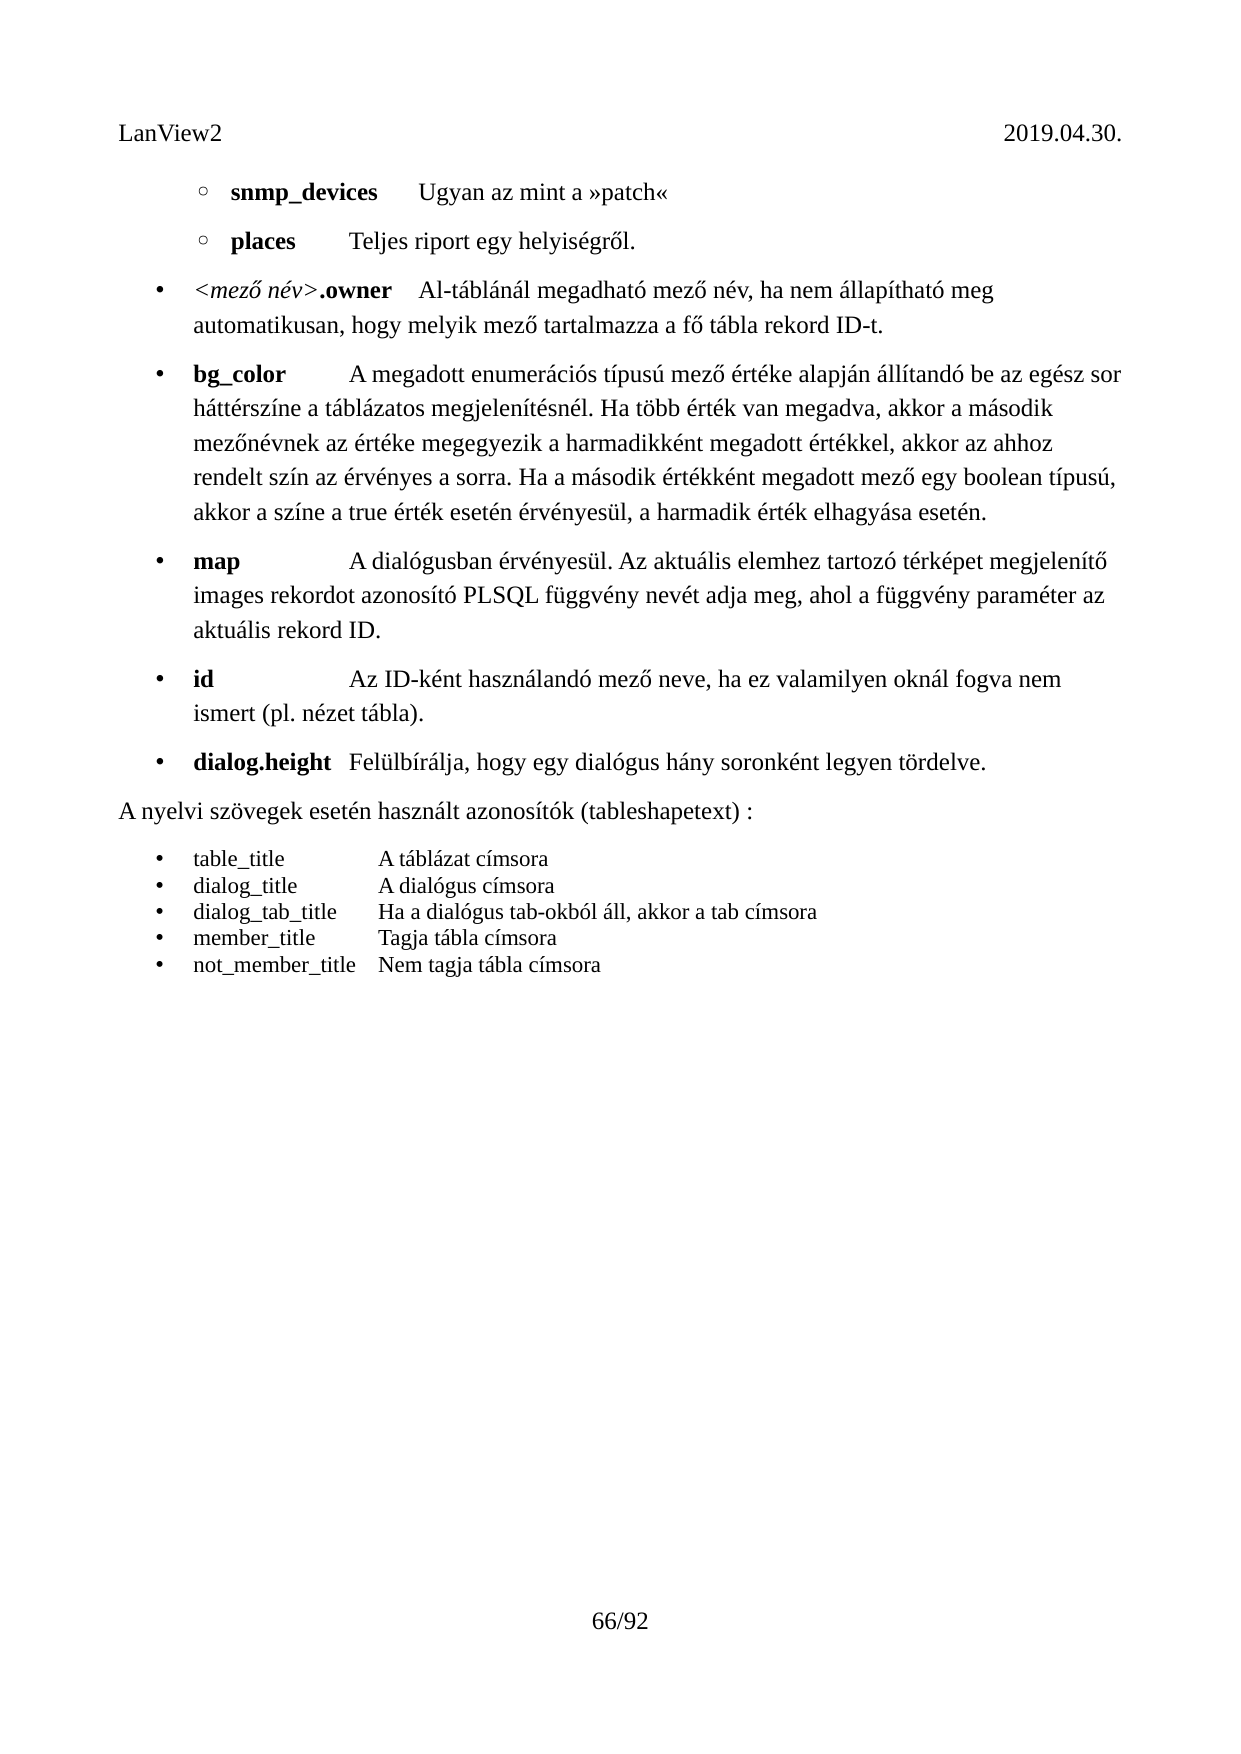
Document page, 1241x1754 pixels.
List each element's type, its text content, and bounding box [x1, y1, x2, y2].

list map A dialógusban érvényesül. Az aktuális elemhez tartozó térképet megjelenítő images rekordot azonosító PLSQL függvény nevét adja meg, ahol a függvény paraméter az aktuális rekord ID. [156, 546, 1122, 643]
list table_title A táblázat címsora [156, 845, 1122, 872]
list places Teljes riport egy helyiségről. [193, 226, 1122, 255]
text A nyelvi szövegek esetén használt azonosítók (tableshapetext) : [118, 796, 1122, 825]
list member_title Tagja tábla címsora [156, 924, 1122, 951]
list id Az ID-ként használandó mező neve, ha ez valamilyen oknál fogva nem ismert (pl. nézet tábla). [156, 664, 1122, 727]
list bg_color A megadott enumerációs típusú mező értéke alapján állítandó be az egész sor háttérszíne a táblázatos megjelenítésnél. Ha több érték van megadva, akkor a második mezőnévnek az értéke megegyezik a harmadikként megadott értékkel, akkor az ahhoz rendelt szín az érvényes a sorra. Ha a második értékként megadott mező egy boolean típusú, akkor a színe a true érték esetén érvényesül, a harmadik érték elhagyása esetén. [156, 359, 1122, 525]
list not_member_title Nem tagja tábla címsora [156, 951, 1122, 977]
list snmp_devices Ugyan az mint a »patch« [193, 177, 1122, 206]
list dialog_title A dialógus címsora [156, 872, 1122, 898]
list <mező név>.owner Al-táblánál megadható mező név, ha nem állapítható meg automatikusan, hogy melyik mező tartalmazza a fő tábla rekord ID-t. [156, 275, 1122, 338]
list dialog_tab_title Ha a dialógus tab-okból áll, akkor a tab címsora [156, 898, 1122, 924]
list dialog.height Felülbírálja, hogy egy dialógus hány soronként legyen tördelve. [156, 747, 1122, 776]
